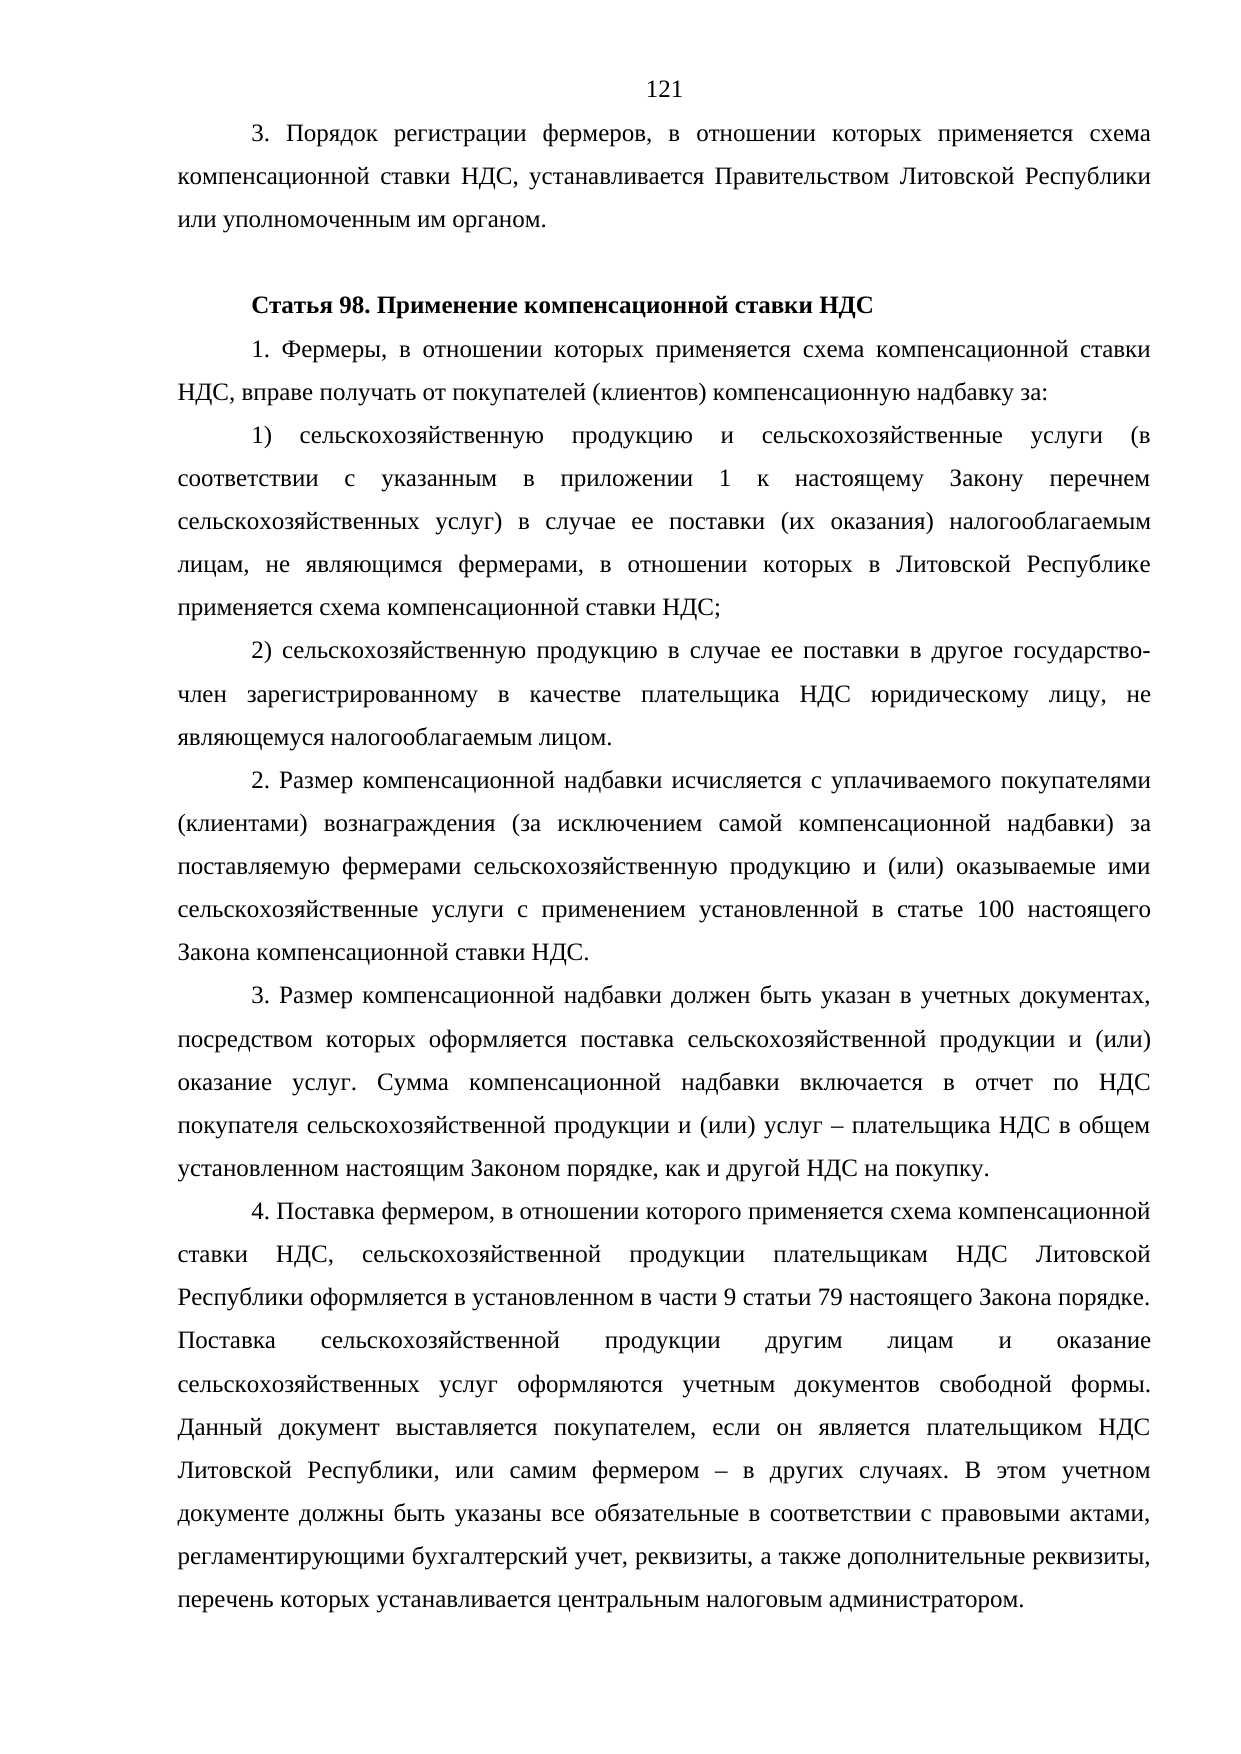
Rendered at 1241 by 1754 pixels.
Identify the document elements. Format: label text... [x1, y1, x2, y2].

text 1) сельскохозяйственную продукцию и сельскохозяйственные услуги (в соответствии с указанным в приложении 1 к настоящему Закону перечнем сельскохозяйственных услуг) в случае ее поставки (их оказания) налогооблагаемым лицам, не являющимся фермерами, в отношении которых в Литовской Республике применяется схема компенсационной ставки НДС; [177, 420, 1152, 621]
text 2) сельскохозяйственную продукцию в случае ее поставки в другое государство-член зарегистрированному в качестве плательщика НДС юридическому лицу, не являющемуся налогооблагаемым лицом. [177, 636, 1152, 751]
text 1. Фермеры, в отношении которых применяется схема компенсационной ставки НДС, вправе получать от покупателей (клиентов) компенсационную надбавку за: [177, 334, 1152, 406]
text 3. Размер компенсационной надбавки должен быть указан в учетных документах, посредством которых оформляется поставка сельскохозяйственной продукции и (или) оказание услуг. Сумма компенсационной надбавки включается в отчет по НДС покупателя сельскохозяйственной продукции и (или) услуг – плательщика НДС в общем установленном настоящим Законом порядке, как и другой НДС на покупку. [177, 981, 1152, 1182]
text 3. Порядок регистрации фермеров, в отношении которых применяется схема компенсационной ставки НДС, устанавливается Правительством Литовской Республики или уполномоченным им органом. [177, 118, 1152, 233]
text 4. Поставка фермером, в отношении которого применяется схема компенсационной ставки НДС, сельскохозяйственной продукции плательщикам НДС Литовской Республики оформляется в установленном в части 9 статьи 79 настоящего Закона порядке. Поставка сельскохозяйственной продукции другим лицам и оказание сельскохозяйственных услуг оформляются учетным документов свободной формы. Данный документ выставляется покупателем, если он является плательщиком НДС Литовской Республики, или самим фермером – в других случаях. В этом учетном документе должны быть указаны все обязательные в соответствии с правовыми актами, регламентирующими бухгалтерский учет, реквизиты, а также дополнительные реквизиты, перечень которых устанавливается центральным налоговым администратором. [177, 1196, 1152, 1613]
text Статья 98. Применение компенсационной ставки НДС [177, 291, 1152, 319]
text 2. Размер компенсационной надбавки исчисляется с уплачиваемого покупателями (клиентами) вознаграждения (за исключением самой компенсационной надбавки) за поставляемую фермерами сельскохозяйственную продукцию и (или) оказываемые ими сельскохозяйственные услуги с применением установленной в статье 100 настоящего Закона компенсационной ставки НДС. [177, 765, 1152, 966]
